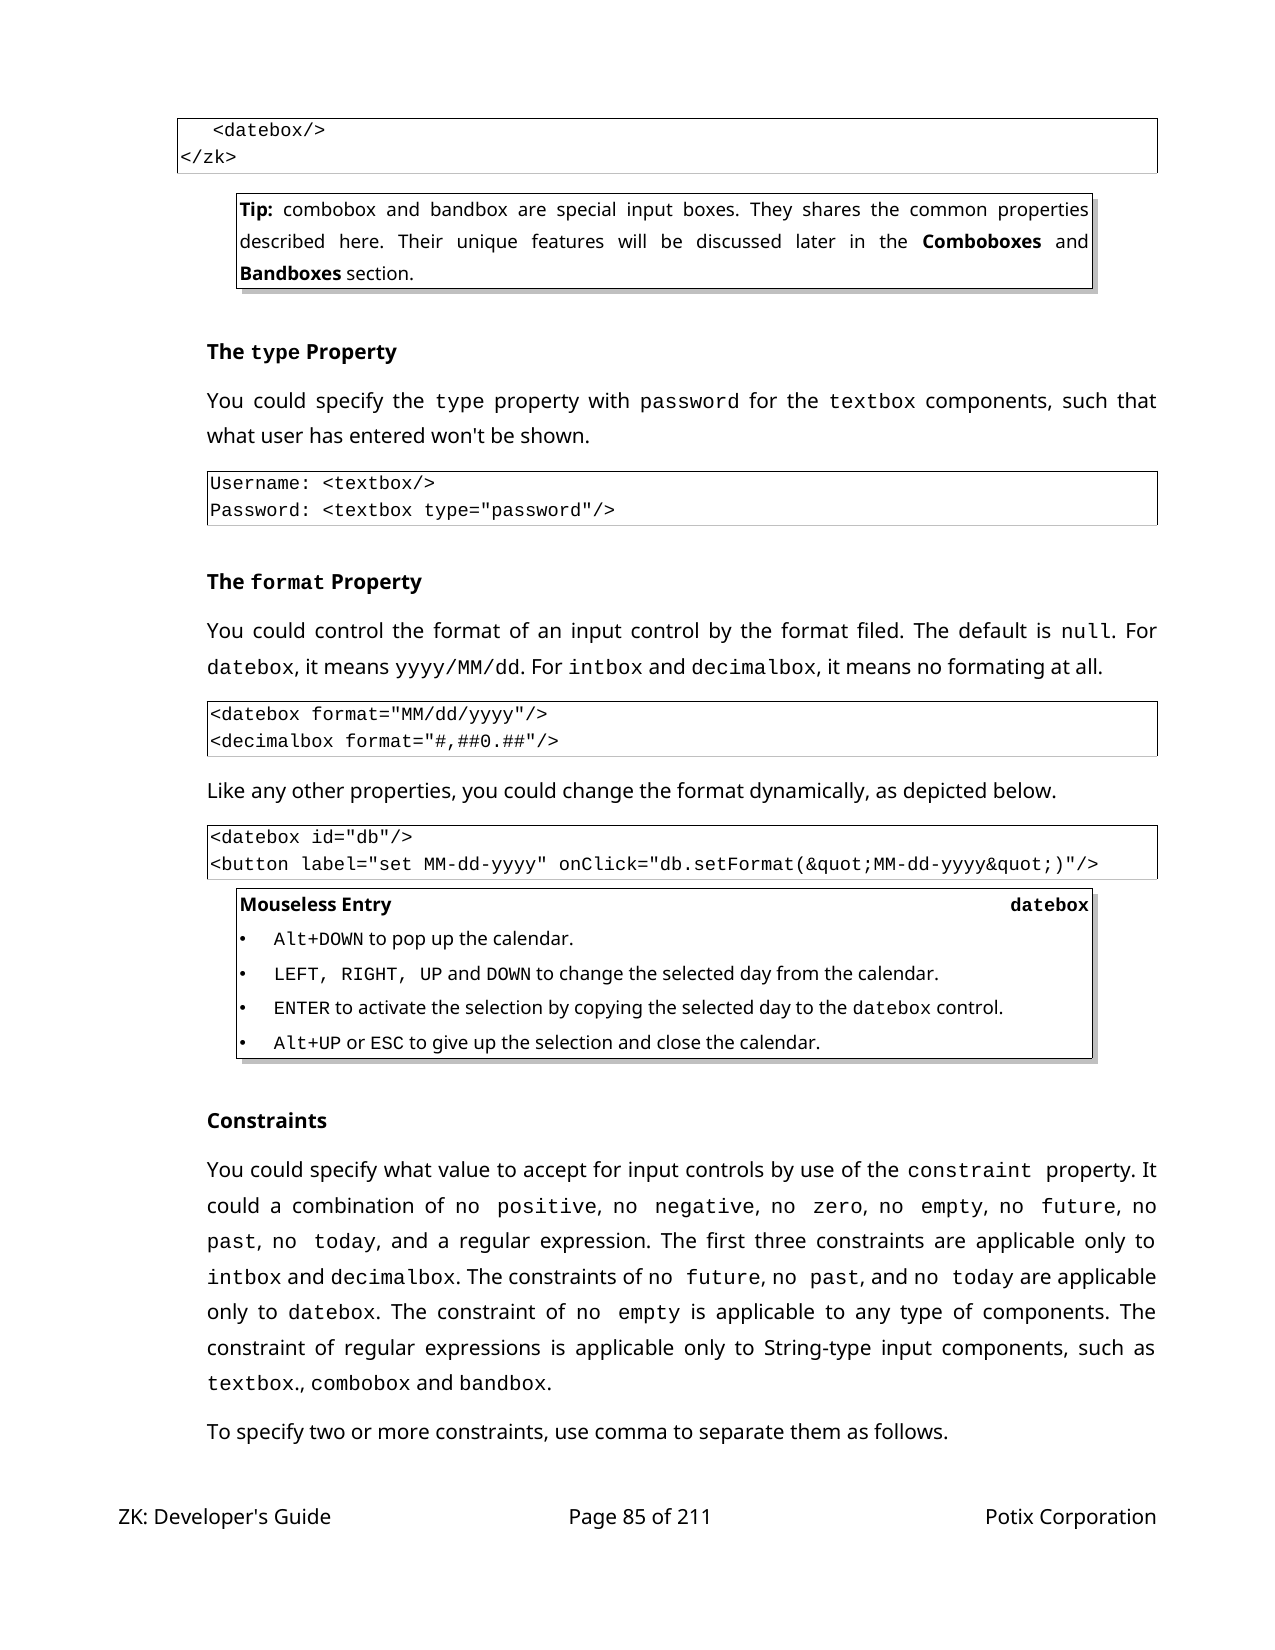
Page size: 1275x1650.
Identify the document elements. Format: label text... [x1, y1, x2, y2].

text <datebox/> [178, 119, 1157, 142]
text <decimalbox format="#,##0.##"/> [208, 728, 1157, 756]
text You could control the format of an input control by the format filed. The default is null. For datebox, it means yyyy/MM/dd. For intbox and decimalbox, it means no formating at all. [207, 617, 1157, 681]
subtitle Constraints [207, 1107, 1157, 1135]
subtitle The format Property [207, 567, 1157, 596]
text You could specify what value to accept for input controls by use of the constraint property. It could a combination of no positive, no negative, no zero, no empty, no future, no past, no today, and a regular expression. The first three constraints are applicable only to intbox and decimalbox. The constraints of no future, no past, and no today are applicable only to datebox. The constraint of no empty is applicable to any type of components. The constraint of regular expressions is applicable only to String-type input components, such as textbox., combobox and bandbox. [207, 1155, 1157, 1397]
text You could specify the type property with password for the textbox components, such that what user has entered won't be shown. [207, 386, 1157, 450]
list Alt+UP or ESC to give up the selection and close the calendar. [237, 1026, 1092, 1058]
text <datebox id="db"/> <button label="set MM-dd-yyyy" onClick="db.setFormat(&quot;MM-dd-yyyy&quot;)"/> [208, 826, 1157, 879]
list Alt+DOWN to pop up the calendar. [237, 923, 1092, 951]
text Tip: combobox and bandbox are special input boxes. They shares the common properties described here. Their unique features will be discussed later in the Comboboxes and Bandboxes section. [237, 194, 1092, 288]
text Mouseless Entry datebox [237, 889, 1092, 917]
text </zk> [178, 145, 1157, 173]
subtitle The type Property [207, 337, 1157, 366]
text Password: <textbox type="password"/> [208, 498, 1157, 525]
text Username: <textbox/> [208, 472, 1157, 495]
text To specify two or more constraints, use comma to separate them as follows. [207, 1417, 1157, 1446]
text Like any other properties, you could change the format dynamically, as depicted below. [207, 776, 1157, 805]
list ENTER to activate the selection by copying the selected day to the datebox control. [237, 992, 1092, 1021]
text <datebox format="MM/dd/yyyy"/> [208, 702, 1157, 726]
list LEFT, RIGHT, UP and DOWN to change the selected day from the calendar. [237, 957, 1092, 986]
